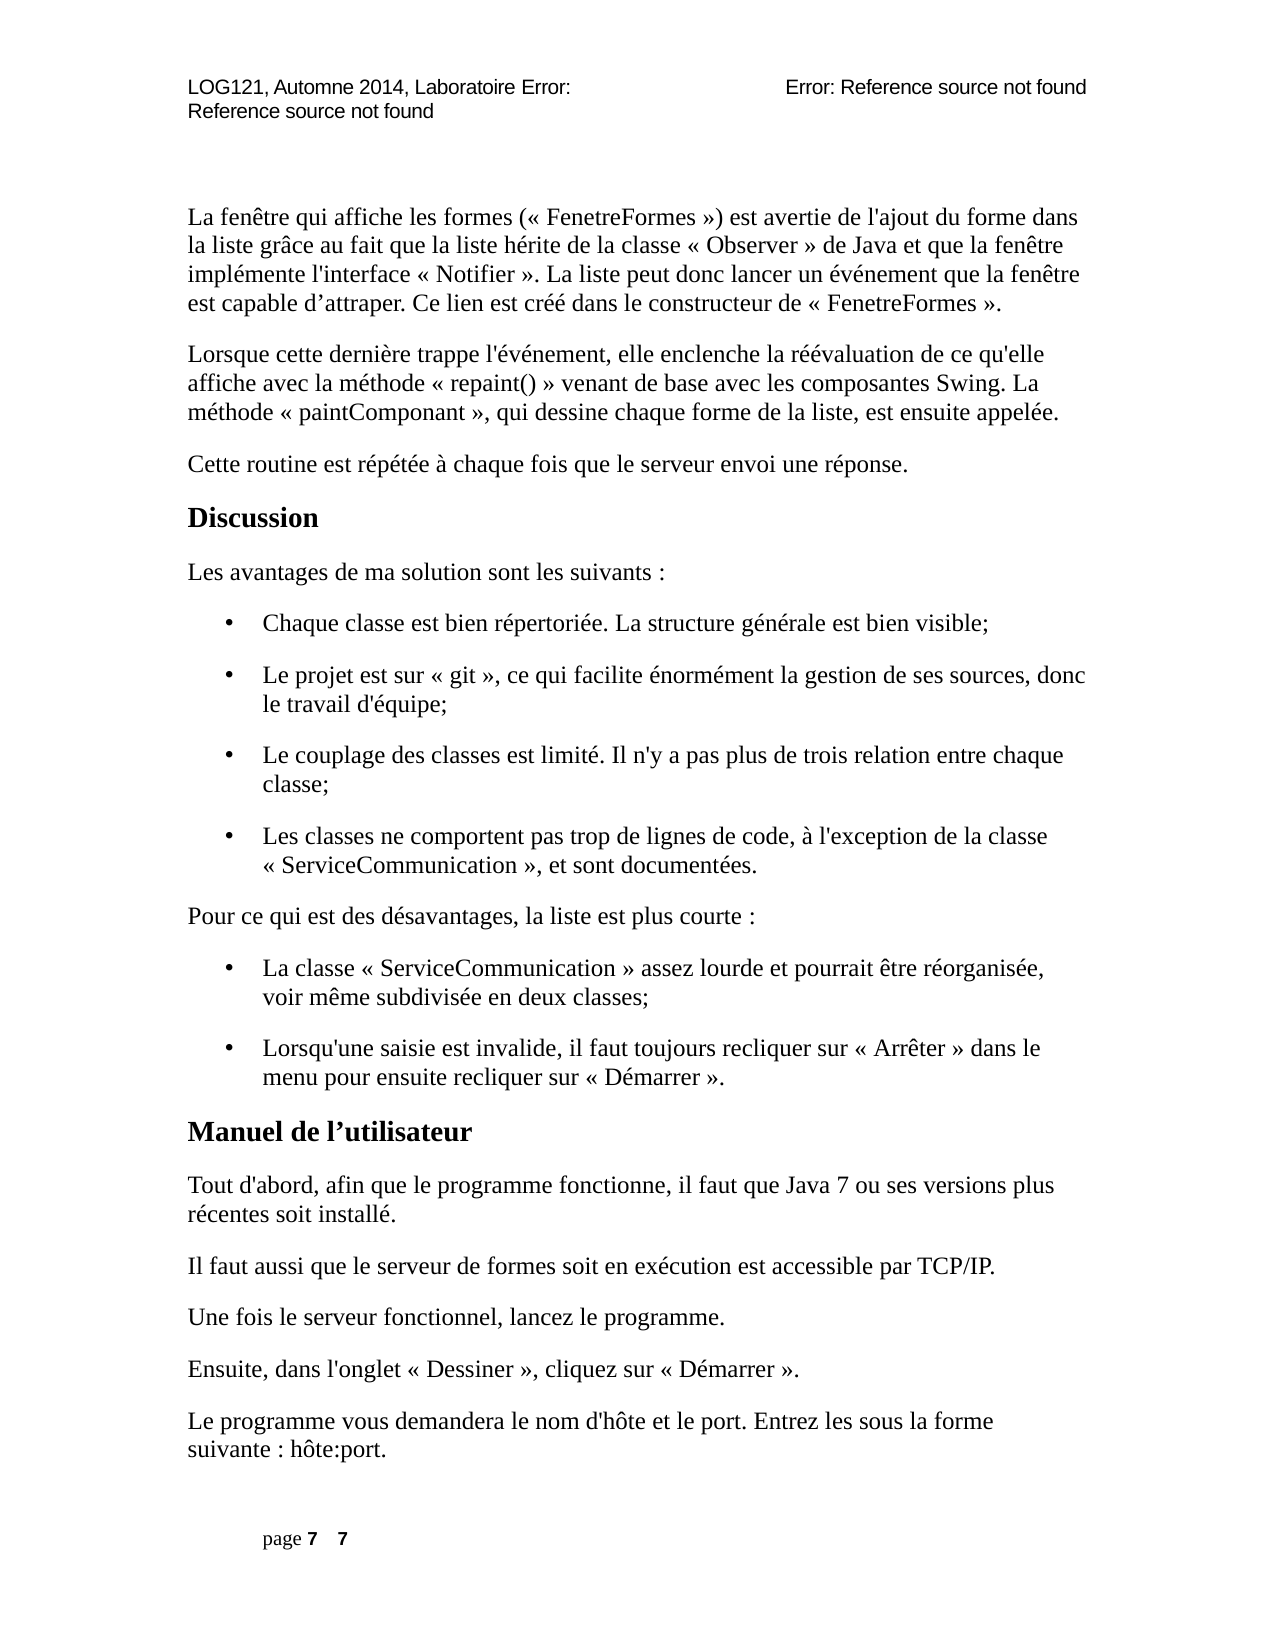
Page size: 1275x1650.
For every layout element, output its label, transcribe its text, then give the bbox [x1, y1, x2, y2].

list Chaque classe est bien répertoriée. La structure générale est bien visible; [225, 608, 1087, 637]
list Lorsqu'une saisie est invalide, il faut toujours recliquer sur « Arrêter » dans le menu pour ensuite recliquer sur « Démarrer ». [225, 1033, 1087, 1091]
text Pour ce qui est des désavantages, la liste est plus courte : [187, 901, 1087, 930]
subtitle Discussion [187, 500, 1087, 534]
list Le couplage des classes est limité. Il n'y a pas plus de trois relation entre chaque classe; [225, 741, 1087, 798]
text Lorsque cette dernière trappe l'événement, elle enclenche la réévaluation de ce qu'elle affiche avec la méthode « repaint() » venant de base avec les composantes Swing. La méthode « paintComponant », qui dessine chaque forme de la liste, est ensuite appelée. [187, 339, 1087, 426]
text Le programme vous demandera le nom d'hôte et le port. Entrez les sous la forme suivante : hôte:port. [187, 1406, 1087, 1463]
subtitle Manuel de l’utilisateur [187, 1114, 1087, 1147]
text Cette routine est répétée à chaque fois que le serveur envoi une réponse. [187, 449, 1087, 477]
list Les classes ne comportent pas trop de lignes de code, à l'exception de la classe « ServiceCommunication », et sont documentées. [225, 821, 1087, 878]
text Tout d'abord, afin que le programme fonctionne, il faut que Java 7 ou ses versions plus récentes soit installé. [187, 1170, 1087, 1228]
text Une fois le serveur fonctionnel, lancez le programme. [187, 1302, 1087, 1331]
text La fenêtre qui affiche les formes (« FenetreFormes ») est avertie de l'ajout du forme dans la liste grâce au fait que la liste hérite de la classe « Observer » de Java et que la fenêtre implémente l'interface « Notifier ». La liste peut donc lancer un événement que la fenêtre est capable d’attraper. Ce lien est créé dans le constructeur de « FenetreFormes ». [187, 202, 1087, 317]
list La classe « ServiceCommunication » assez lourde et pourrait être réorganisée, voir même subdivisée en deux classes; [225, 953, 1087, 1011]
text Ensuite, dans l'onglet « Dessiner », cliquez sur « Démarrer ». [187, 1354, 1087, 1383]
text Il faut aussi que le serveur de formes soit en exécution est accessible par TCP/IP. [187, 1251, 1087, 1279]
text Les avantages de ma solution sont les suivants : [187, 557, 1087, 586]
list Le projet est sur « git », ce qui facilite énormément la gestion de ses sources, donc le travail d'équipe; [225, 660, 1087, 718]
